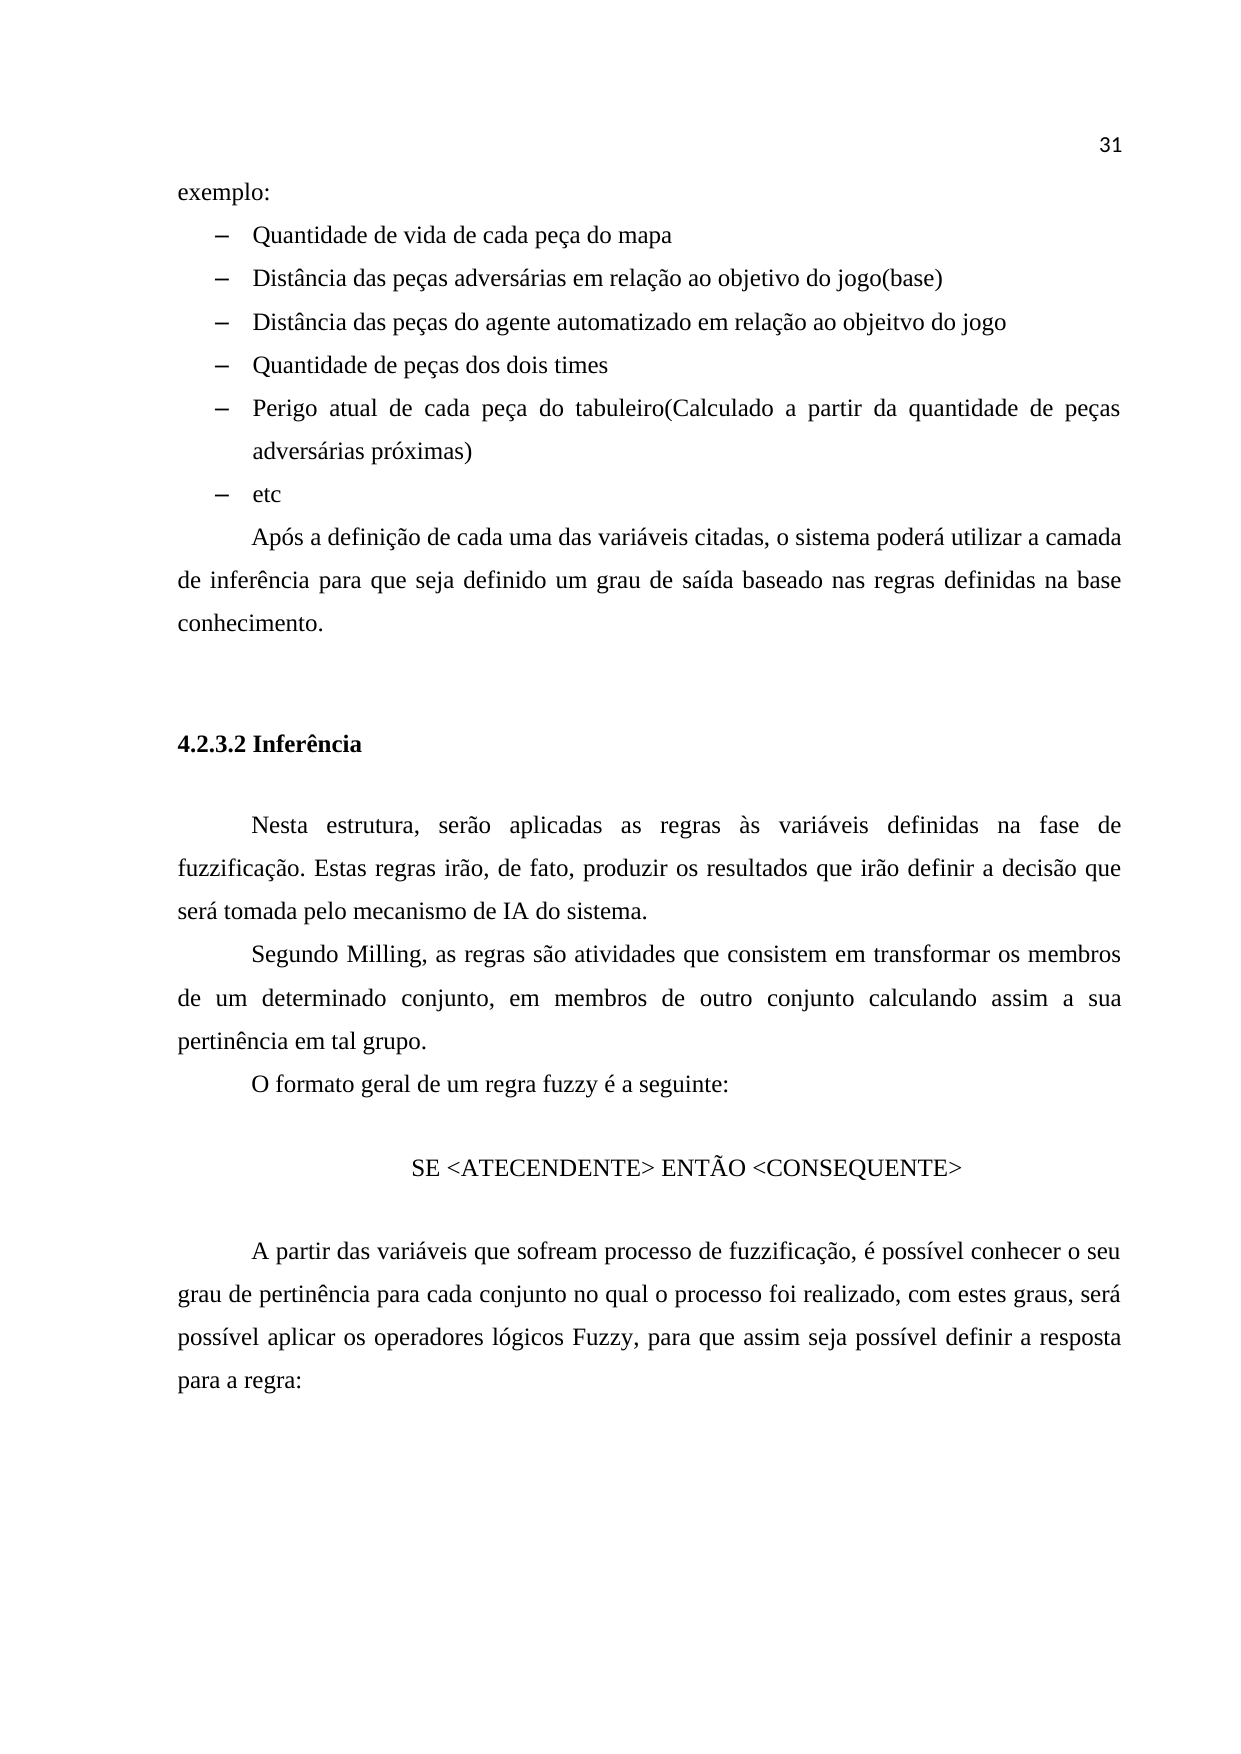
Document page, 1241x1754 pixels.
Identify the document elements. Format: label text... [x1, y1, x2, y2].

text O formato geral de um regra fuzzy é a seguinte: [177, 1069, 1122, 1098]
text A partir das variáveis que sofream processo de fuzzificação, é possível conhecer o seu grau de pertinência para cada conjunto no qual o processo foi realizado, com estes graus, será possível aplicar os operadores lógicos Fuzzy, para que assim seja possível definir a resposta para a regra: [177, 1236, 1122, 1394]
text Segundo Milling, as regras são atividades que consistem em transformar os membros de um determinado conjunto, em membros de outro conjunto calculando assim a sua pertinência em tal grupo. [177, 939, 1122, 1054]
text SE <ATECENDENTE> ENTÃO <CONSEQUENTE> [177, 1153, 1122, 1181]
list Quantidade de peças dos dois times [215, 350, 1122, 378]
list etc [215, 479, 1122, 508]
list Após a definição de cada uma das variáveis citadas, o sistema poderá utilizar a camada de inferência para que seja definido um grau de saída baseado nas regras definidas na base conhecimento. [177, 522, 1122, 637]
text exemplo: [177, 177, 1122, 206]
list Distância das peças adversárias em relação ao objetivo do jogo(base) [215, 263, 1122, 292]
list Quantidade de vida de cada peça do mapa [215, 220, 1122, 249]
list Perigo atual de cada peça do tabuleiro(Calculado a partir da quantidade de peças adversárias próximas) [215, 393, 1122, 465]
subtitle 4.2.3.2 Inferência [177, 729, 1122, 758]
list Distância das peças do agente automatizado em relação ao objeitvo do jogo [215, 307, 1122, 335]
text Nesta estrutura, serão aplicadas as regras às variáveis definidas na fase de fuzzificação. Estas regras irão, de fato, produzir os resultados que irão definir a decisão que será tomada pelo mecanismo de IA do sistema. [177, 810, 1122, 925]
